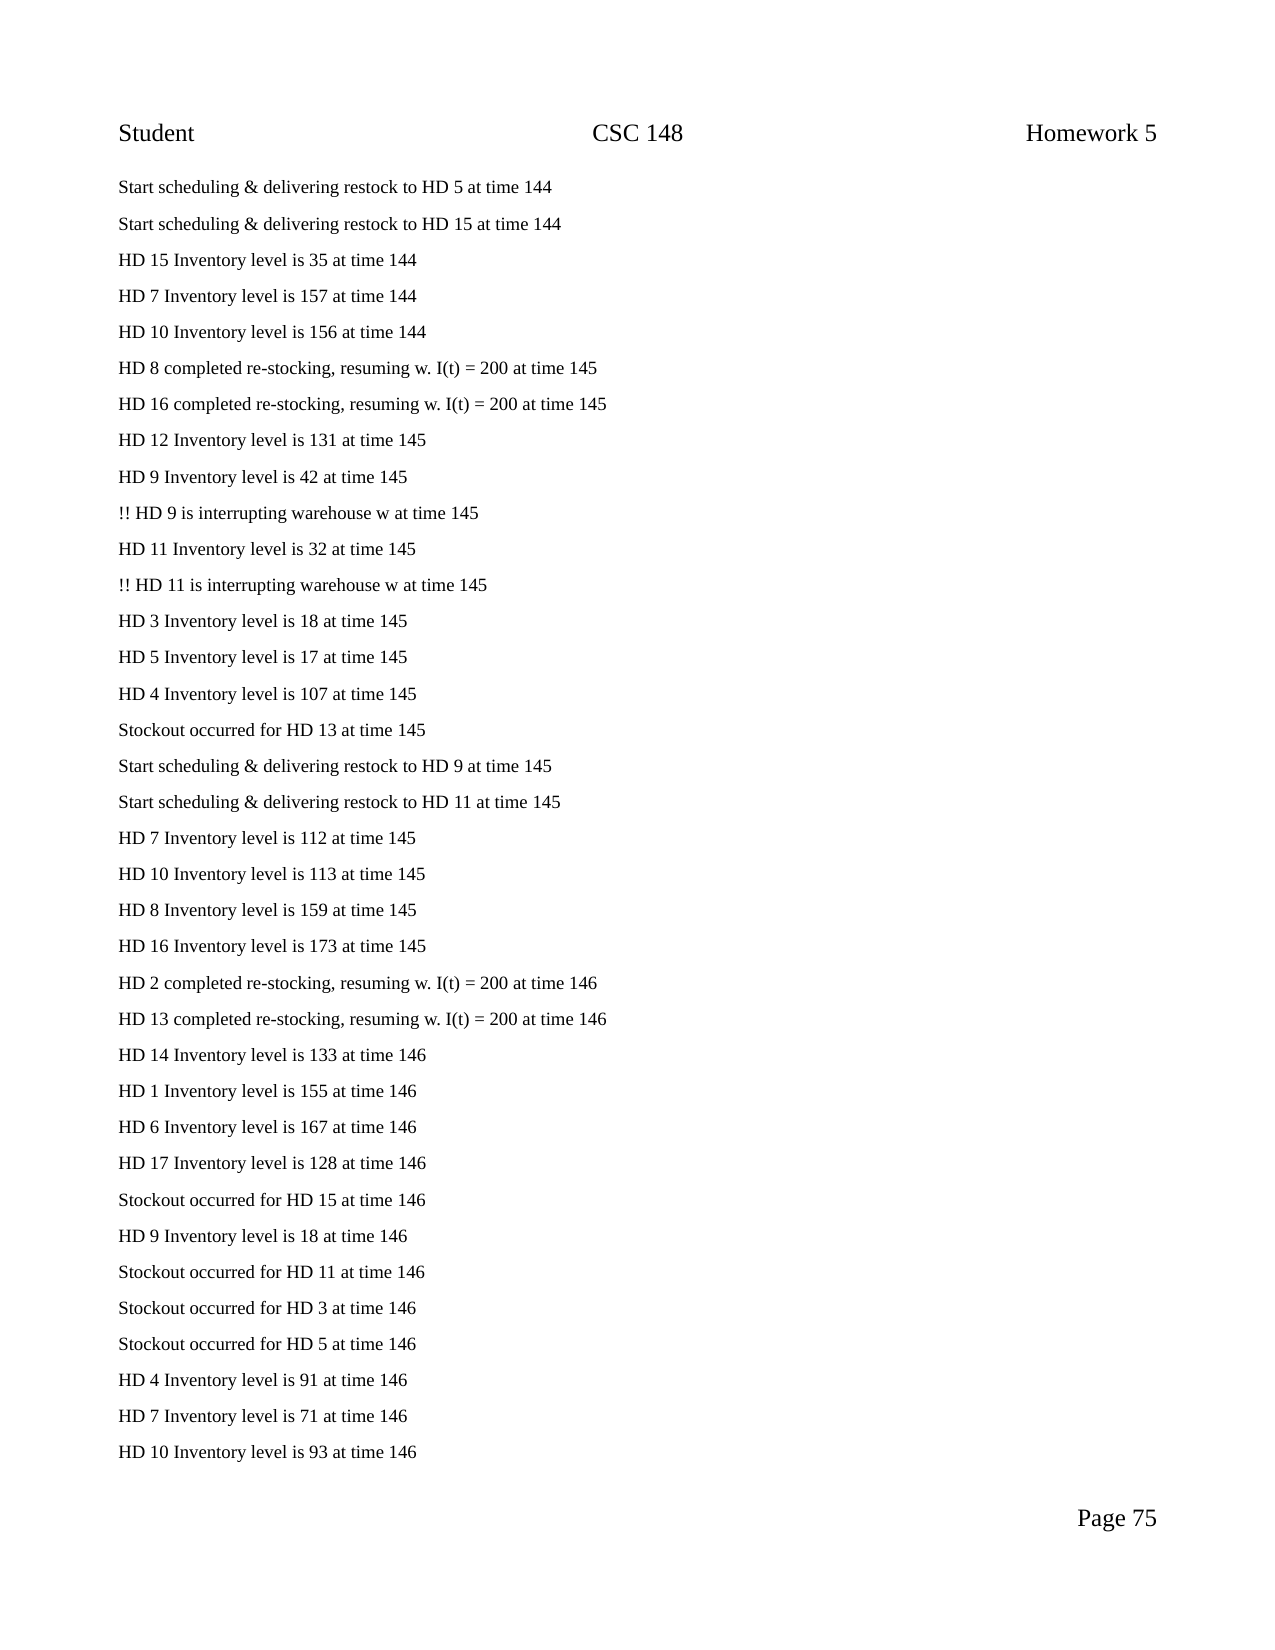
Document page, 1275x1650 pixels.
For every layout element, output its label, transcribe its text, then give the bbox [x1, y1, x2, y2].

text HD 14 Inventory level is 133 at time 146 [118, 1044, 1157, 1065]
text HD 12 Inventory level is 131 at time 145 [118, 429, 1157, 451]
text Start scheduling & delivering restock to HD 5 at time 144 [118, 176, 1157, 198]
text HD 4 Inventory level is 91 at time 146 [118, 1369, 1157, 1391]
text HD 7 Inventory level is 71 at time 146 [118, 1405, 1157, 1427]
text HD 7 Inventory level is 157 at time 144 [118, 285, 1157, 306]
text HD 3 Inventory level is 18 at time 145 [118, 610, 1157, 632]
text Stockout occurred for HD 15 at time 146 [118, 1188, 1157, 1210]
text Start scheduling & delivering restock to HD 11 at time 145 [118, 791, 1157, 812]
text HD 4 Inventory level is 107 at time 145 [118, 682, 1157, 704]
text HD 7 Inventory level is 112 at time 145 [118, 827, 1157, 848]
text !! HD 9 is interrupting warehouse w at time 145 [118, 502, 1157, 523]
text HD 15 Inventory level is 35 at time 144 [118, 249, 1157, 270]
text HD 6 Inventory level is 167 at time 146 [118, 1116, 1157, 1138]
text HD 10 Inventory level is 93 at time 146 [118, 1441, 1157, 1463]
text HD 5 Inventory level is 17 at time 145 [118, 646, 1157, 668]
text HD 9 Inventory level is 42 at time 145 [118, 466, 1157, 487]
text HD 16 completed re-stocking, resuming w. I(t) = 200 at time 145 [118, 393, 1157, 415]
text HD 2 completed re-stocking, resuming w. I(t) = 200 at time 146 [118, 972, 1157, 993]
text HD 1 Inventory level is 155 at time 146 [118, 1080, 1157, 1102]
text HD 9 Inventory level is 18 at time 146 [118, 1224, 1157, 1246]
text HD 16 Inventory level is 173 at time 145 [118, 935, 1157, 957]
text Stockout occurred for HD 5 at time 146 [118, 1333, 1157, 1354]
text !! HD 11 is interrupting warehouse w at time 145 [118, 574, 1157, 596]
text Stockout occurred for HD 13 at time 145 [118, 718, 1157, 740]
text HD 8 completed re-stocking, resuming w. I(t) = 200 at time 145 [118, 357, 1157, 379]
text HD 17 Inventory level is 128 at time 146 [118, 1152, 1157, 1174]
text Stockout occurred for HD 11 at time 146 [118, 1261, 1157, 1282]
text HD 8 Inventory level is 159 at time 145 [118, 899, 1157, 921]
text Start scheduling & delivering restock to HD 9 at time 145 [118, 755, 1157, 776]
text HD 11 Inventory level is 32 at time 145 [118, 538, 1157, 559]
text Start scheduling & delivering restock to HD 15 at time 144 [118, 212, 1157, 234]
text HD 13 completed re-stocking, resuming w. I(t) = 200 at time 146 [118, 1008, 1157, 1029]
text HD 10 Inventory level is 156 at time 144 [118, 321, 1157, 342]
text HD 10 Inventory level is 113 at time 145 [118, 863, 1157, 885]
text Stockout occurred for HD 3 at time 146 [118, 1297, 1157, 1318]
